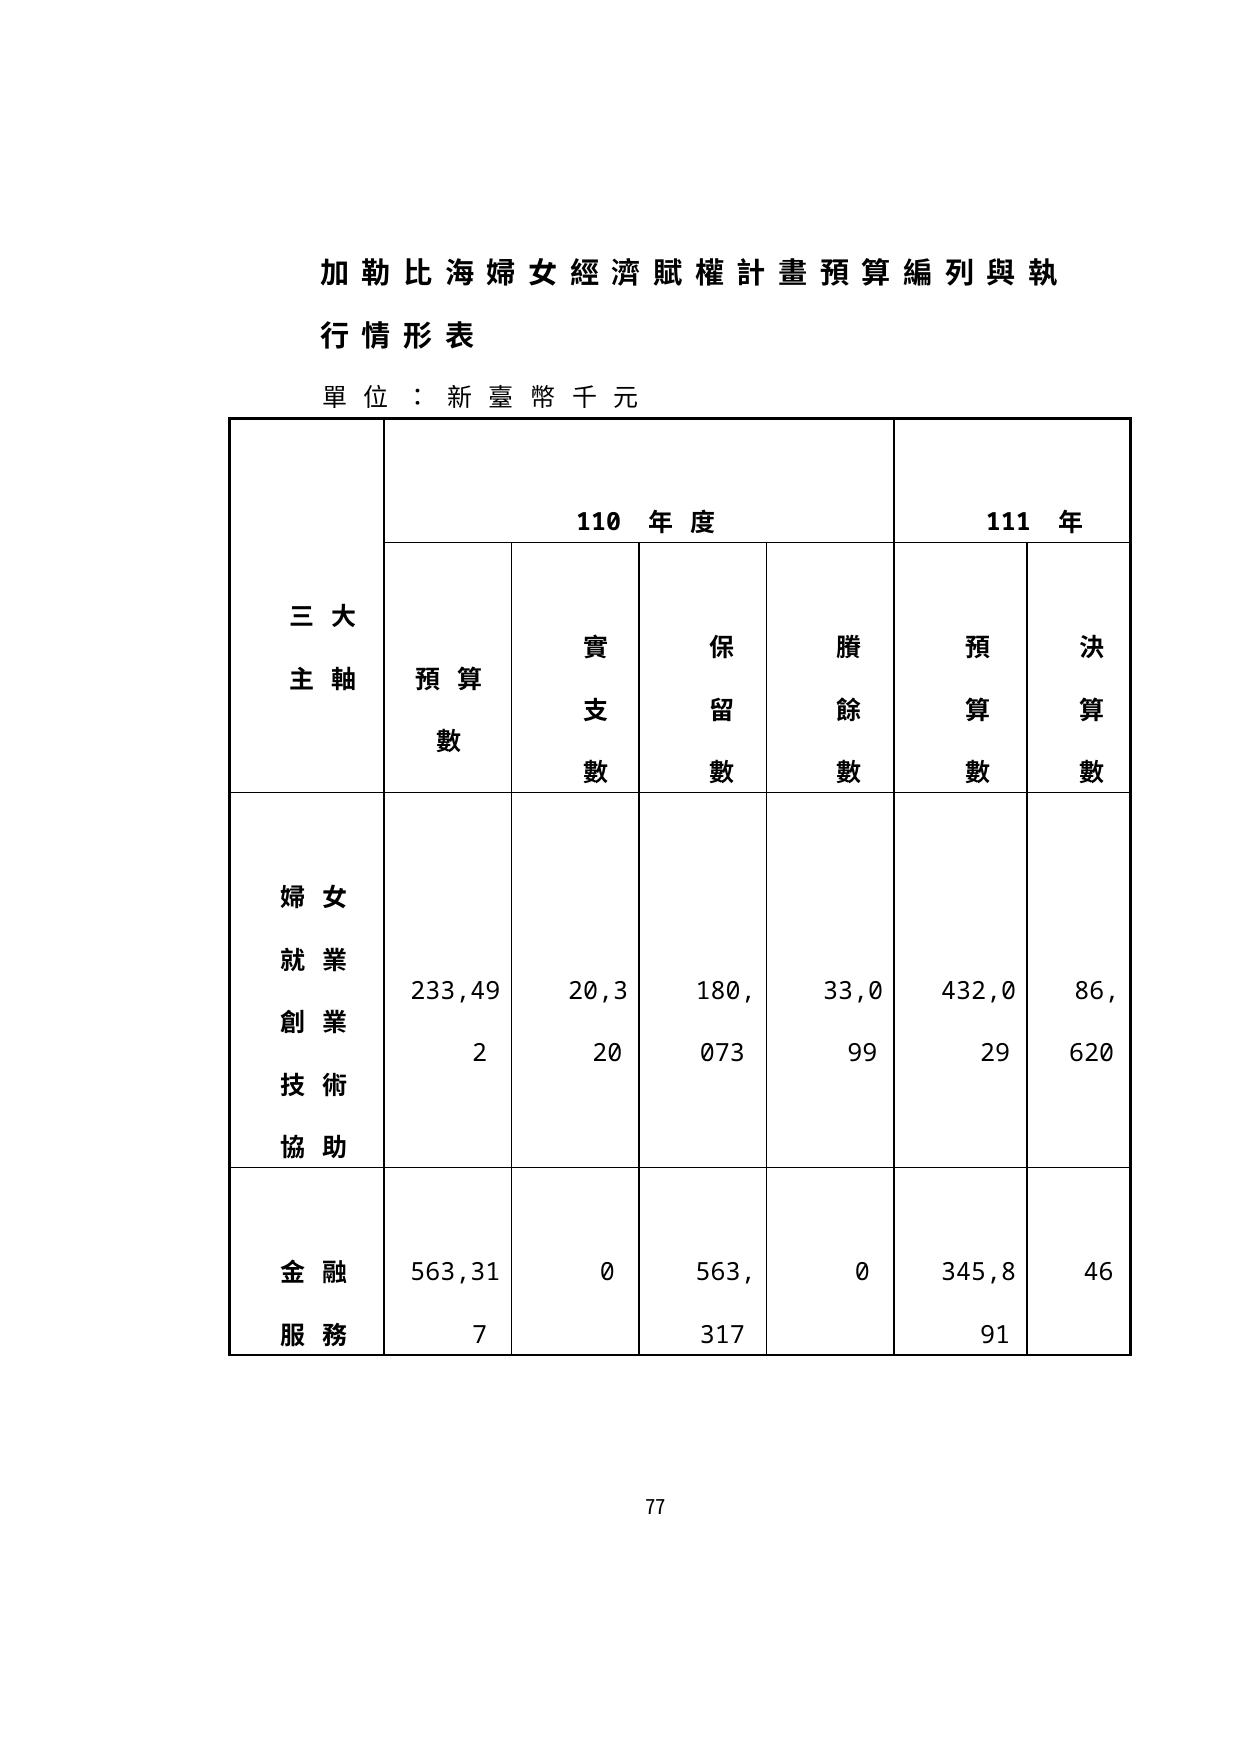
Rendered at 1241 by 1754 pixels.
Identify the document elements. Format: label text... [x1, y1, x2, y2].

table_cell 決算數 [1028, 543, 1129, 792]
table_cell 233,492 [385, 793, 511, 1167]
table_cell 180,073 [640, 793, 766, 1167]
table_cell 33,099 [767, 793, 893, 1167]
table_cell 婦女就業創業技術協助 [231, 793, 383, 1167]
table_header 110年度 [385, 420, 893, 542]
table_cell 實支數 [512, 543, 638, 792]
table_cell 金融服務 [231, 1168, 383, 1354]
table_cell 賸餘數 [767, 543, 893, 792]
table_cell 345,891 [895, 1168, 1026, 1354]
table_cell 563,317 [640, 1168, 766, 1354]
table_cell 563,317 [385, 1168, 511, 1354]
table_header 三大主軸 [231, 420, 383, 792]
table_cell 0 [767, 1168, 893, 1354]
table_cell 預算數 [385, 543, 511, 792]
table_header 111年 [895, 420, 1129, 542]
table_cell 20,320 [512, 793, 638, 1167]
table_cell 0 [512, 1168, 638, 1354]
table_cell 86,620 [1028, 793, 1129, 1167]
table_cell 保留數 [640, 543, 766, 792]
table_cell 46 [1028, 1168, 1129, 1354]
table_cell 432,029 [895, 793, 1026, 1167]
text 加勒比海婦女經濟賦權計畫預算編列與執行情形表 單位：新臺幣千元 [218, 229, 1096, 417]
table_cell 預算數 [895, 543, 1026, 792]
